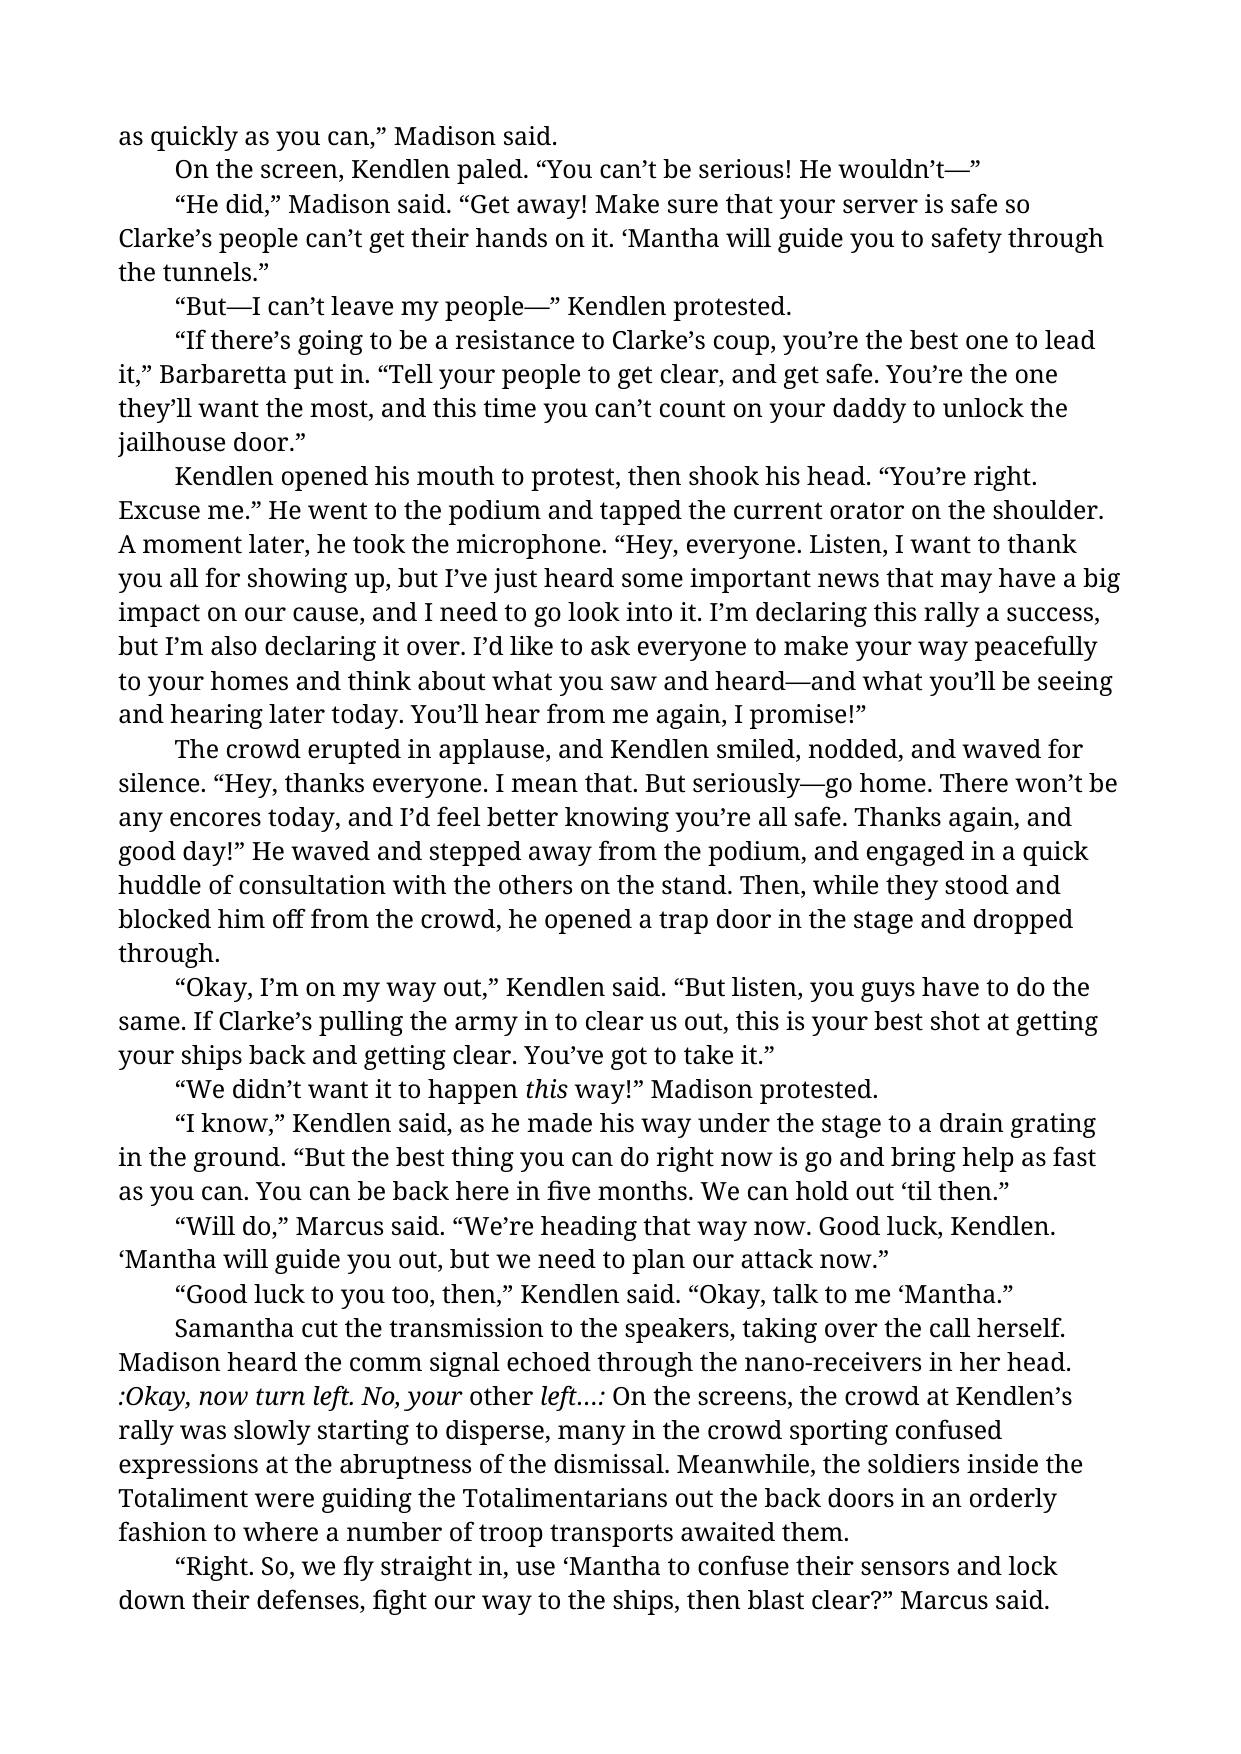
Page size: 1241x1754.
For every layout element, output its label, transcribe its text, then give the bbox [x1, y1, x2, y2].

text Samantha cut the transmission to the speakers, taking over the call herself. Madison heard the comm signal echoed through the nano-receivers in her head. :Okay, now turn left. No, your other left…: On the screens, the crowd at Kendlen’s rally was slowly starting to disperse, many in the crowd sporting confused expressions at the abruptness of the dismissal. Meanwhile, the soldiers inside the Totaliment were guiding the Totalimentarians out the back doors in an orderly fashion to where a number of troop transports awaited them. [118, 1310, 1122, 1549]
text “But—I can’t leave my people—” Kendlen protested. [118, 288, 1122, 322]
text “We didn’t want it to happen this way!” Madison protested. [118, 1072, 1122, 1106]
text “Will do,” Marcus said. “We’re heading that way now. Good luck, Kendlen. ‘Mantha will guide you out, but we need to plan our attack now.” [118, 1208, 1122, 1276]
text The crowd erupted in applause, and Kendlen smiled, nodded, and waved for silence. “Hey, thanks everyone. I mean that. But seriously—go home. There won’t be any encores today, and I’d feel better knowing you’re all safe. Thanks again, and good day!” He waved and stepped away from the podium, and engaged in a quick huddle of consultation with the others on the stand. Then, while they stood and blocked him off from the crowd, he opened a trap door in the stage and dropped through. [118, 731, 1122, 970]
text “He did,” Madison said. “Get away! Make sure that your server is safe so Clarke’s people can’t get their hands on it. ‘Mantha will guide you to safety through the tunnels.” [118, 186, 1122, 288]
text On the screen, Kendlen paled. “You can’t be serious! He wouldn’t—” [118, 152, 1122, 186]
text as quickly as you can,” Madison said. [118, 118, 1122, 152]
text “Right. So, we fly straight in, use ‘Mantha to confuse their sensors and lock down their defenses, fight our way to the ships, then blast clear?” Marcus said. [118, 1549, 1122, 1617]
text “I know,” Kendlen said, as he made his way under the stage to a drain grating in the ground. “But the best thing you can do right now is go and bring help as fast as you can. You can be back here in five months. We can hold out ‘til then.” [118, 1106, 1122, 1208]
text “If there’s going to be a resistance to Clarke’s coup, you’re the best one to lead it,” Barbaretta put in. “Tell your people to get clear, and get safe. You’re the one they’ll want the most, and this time you can’t count on your daddy to unlock the jailhouse door.” [118, 322, 1122, 459]
text “Good luck to you too, then,” Kendlen said. “Okay, talk to me ‘Mantha.” [118, 1276, 1122, 1310]
text “Okay, I’m on my way out,” Kendlen said. “But listen, you guys have to do the same. If Clarke’s pulling the army in to clear us out, this is your best shot at getting your ships back and getting clear. You’ve got to take it.” [118, 970, 1122, 1072]
text Kendlen opened his mouth to protest, then shook his head. “You’re right. Excuse me.” He went to the podium and tapped the current orator on the shoulder. A moment later, he took the microphone. “Hey, everyone. Listen, I want to thank you all for showing up, but I’ve just heard some important news that may have a big impact on our cause, and I need to go look into it. I’m declaring this rally a success, but I’m also declaring it over. I’d like to ask everyone to make your way peacefully to your homes and think about what you saw and heard—and what you’ll be seeing and hearing later today. You’ll hear from me again, I promise!” [118, 459, 1122, 731]
